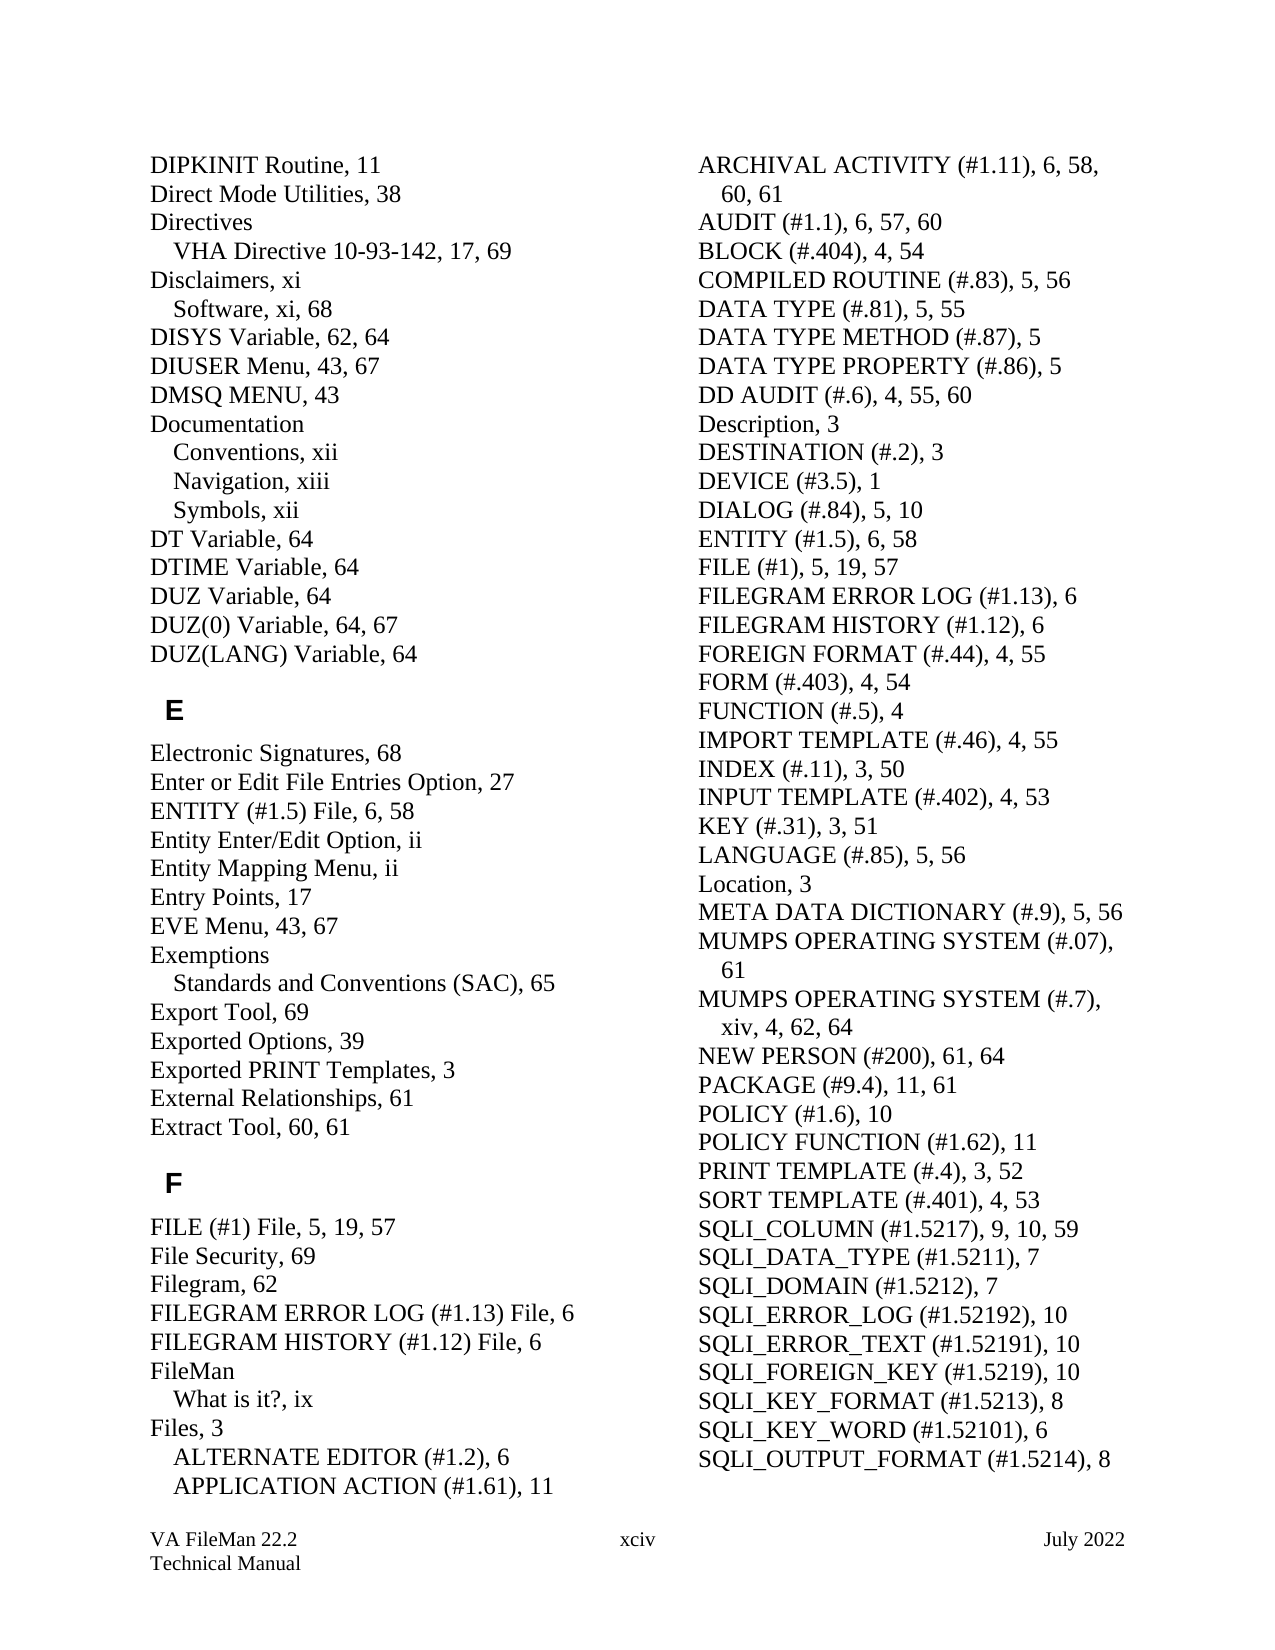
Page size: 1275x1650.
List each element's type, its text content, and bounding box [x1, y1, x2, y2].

text BLOCK (#.404), 4, 54 [698, 236, 1125, 265]
text IMPORT TEMPLATE (#.46), 4, 55 [698, 725, 1125, 754]
text EVE Menu, 43, 67 [150, 911, 600, 940]
text SQLI_DOMAIN (#1.5212), 7 [698, 1271, 1125, 1300]
text Exported PRINT Templates, 3 [150, 1055, 600, 1083]
text FILEGRAM ERROR LOG (#1.13), 6 [698, 581, 1125, 610]
text KEY (#.31), 3, 51 [698, 811, 1125, 840]
text FILEGRAM HISTORY (#1.12), 6 [698, 610, 1125, 639]
text DUZ(0) Variable, 64, 67 [150, 610, 600, 639]
text INDEX (#.11), 3, 50 [698, 754, 1125, 782]
text ENTITY (#1.5), 6, 58 [698, 524, 1125, 552]
text FILEGRAM HISTORY (#1.12) File, 6 [150, 1327, 600, 1356]
subtitle F [164, 1166, 600, 1199]
text FOREIGN FORMAT (#.44), 4, 55 [698, 639, 1125, 667]
text FileMan [150, 1356, 600, 1384]
text DISYS Variable, 62, 64 [150, 322, 600, 351]
text DIUSER Menu, 43, 67 [150, 351, 600, 380]
text Symbols, xii [173, 495, 600, 524]
text MUMPS OPERATING SYSTEM (#.7), xiv, 4, 62, 64 [698, 984, 1125, 1041]
text SQLI_DATA_TYPE (#1.5211), 7 [698, 1242, 1125, 1271]
text DUZ Variable, 64 [150, 581, 600, 610]
text Exemptions [150, 940, 600, 968]
text FILE (#1), 5, 19, 57 [698, 552, 1125, 581]
text Standards and Conventions (SAC), 65 [173, 968, 600, 997]
subtitle E [164, 692, 600, 726]
text Conventions, xii [173, 437, 600, 466]
text FILEGRAM ERROR LOG (#1.13) File, 6 [150, 1298, 600, 1327]
text SQLI_OUTPUT_FORMAT (#1.5214), 8 [698, 1444, 1125, 1472]
text NEW PERSON (#200), 61, 64 [698, 1041, 1125, 1070]
text FORM (#.403), 4, 54 [698, 667, 1125, 696]
text Direct Mode Utilities, 38 [150, 179, 600, 207]
text Software, xi, 68 [173, 294, 600, 322]
text SQLI_COLUMN (#1.5217), 9, 10, 59 [698, 1214, 1125, 1242]
text DIPKINIT Routine, 11 [150, 150, 600, 179]
text INPUT TEMPLATE (#.402), 4, 53 [698, 782, 1125, 811]
text FILE (#1) File, 5, 19, 57 [150, 1212, 600, 1241]
text DEVICE (#3.5), 1 [698, 466, 1125, 495]
text POLICY FUNCTION (#1.62), 11 [698, 1127, 1125, 1156]
text DIALOG (#.84), 5, 10 [698, 495, 1125, 524]
text Directives [150, 207, 600, 236]
text ALTERNATE EDITOR (#1.2), 6 [173, 1442, 600, 1471]
text DATA TYPE PROPERTY (#.86), 5 [698, 351, 1125, 380]
text SQLI_KEY_FORMAT (#1.5213), 8 [698, 1386, 1125, 1415]
text Navigation, xiii [173, 466, 600, 495]
text DTIME Variable, 64 [150, 552, 600, 581]
text External Relationships, 61 [150, 1083, 600, 1112]
text DT Variable, 64 [150, 524, 600, 552]
text SORT TEMPLATE (#.401), 4, 53 [698, 1185, 1125, 1214]
text FUNCTION (#.5), 4 [698, 696, 1125, 725]
text Documentation [150, 409, 600, 437]
text Location, 3 [698, 869, 1125, 897]
text VHA Directive 10-93-142, 17, 69 [173, 236, 600, 265]
text DATA TYPE METHOD (#.87), 5 [698, 322, 1125, 351]
text ARCHIVAL ACTIVITY (#1.11), 6, 58, 60, 61 [698, 150, 1125, 207]
text File Security, 69 [150, 1241, 600, 1269]
text Entity Enter/Edit Option, ii [150, 825, 600, 853]
text Enter or Edit File Entries Option, 27 [150, 767, 600, 796]
text Electronic Signatures, 68 [150, 738, 600, 767]
text Filegram, 62 [150, 1269, 600, 1298]
text DUZ(LANG) Variable, 64 [150, 639, 600, 667]
text SQLI_ERROR_TEXT (#1.52191), 10 [698, 1329, 1125, 1357]
text PACKAGE (#9.4), 11, 61 [698, 1070, 1125, 1099]
text Extract Tool, 60, 61 [150, 1112, 600, 1141]
text Description, 3 [698, 409, 1125, 437]
text DATA TYPE (#.81), 5, 55 [698, 294, 1125, 322]
text SQLI_FOREIGN_KEY (#1.5219), 10 [698, 1357, 1125, 1386]
text DESTINATION (#.2), 3 [698, 437, 1125, 466]
text Files, 3 [150, 1413, 600, 1442]
text Entity Mapping Menu, ii [150, 853, 600, 882]
text LANGUAGE (#.85), 5, 56 [698, 840, 1125, 869]
text Disclaimers, xi [150, 265, 600, 294]
text DD AUDIT (#.6), 4, 55, 60 [698, 380, 1125, 409]
text PRINT TEMPLATE (#.4), 3, 52 [698, 1156, 1125, 1185]
text AUDIT (#1.1), 6, 57, 60 [698, 207, 1125, 236]
text Entry Points, 17 [150, 882, 600, 911]
text ENTITY (#1.5) File, 6, 58 [150, 796, 600, 825]
text SQLI_KEY_WORD (#1.52101), 6 [698, 1415, 1125, 1444]
text COMPILED ROUTINE (#.83), 5, 56 [698, 265, 1125, 294]
text POLICY (#1.6), 10 [698, 1099, 1125, 1127]
text What is it?, ix [173, 1384, 600, 1413]
text META DATA DICTIONARY (#.9), 5, 56 [698, 897, 1125, 926]
text DMSQ MENU, 43 [150, 380, 600, 409]
text MUMPS OPERATING SYSTEM (#.07), 61 [698, 926, 1125, 984]
text APPLICATION ACTION (#1.61), 11 [173, 1471, 600, 1499]
text Exported Options, 39 [150, 1026, 600, 1055]
text SQLI_ERROR_LOG (#1.52192), 10 [698, 1300, 1125, 1329]
text Export Tool, 69 [150, 997, 600, 1026]
